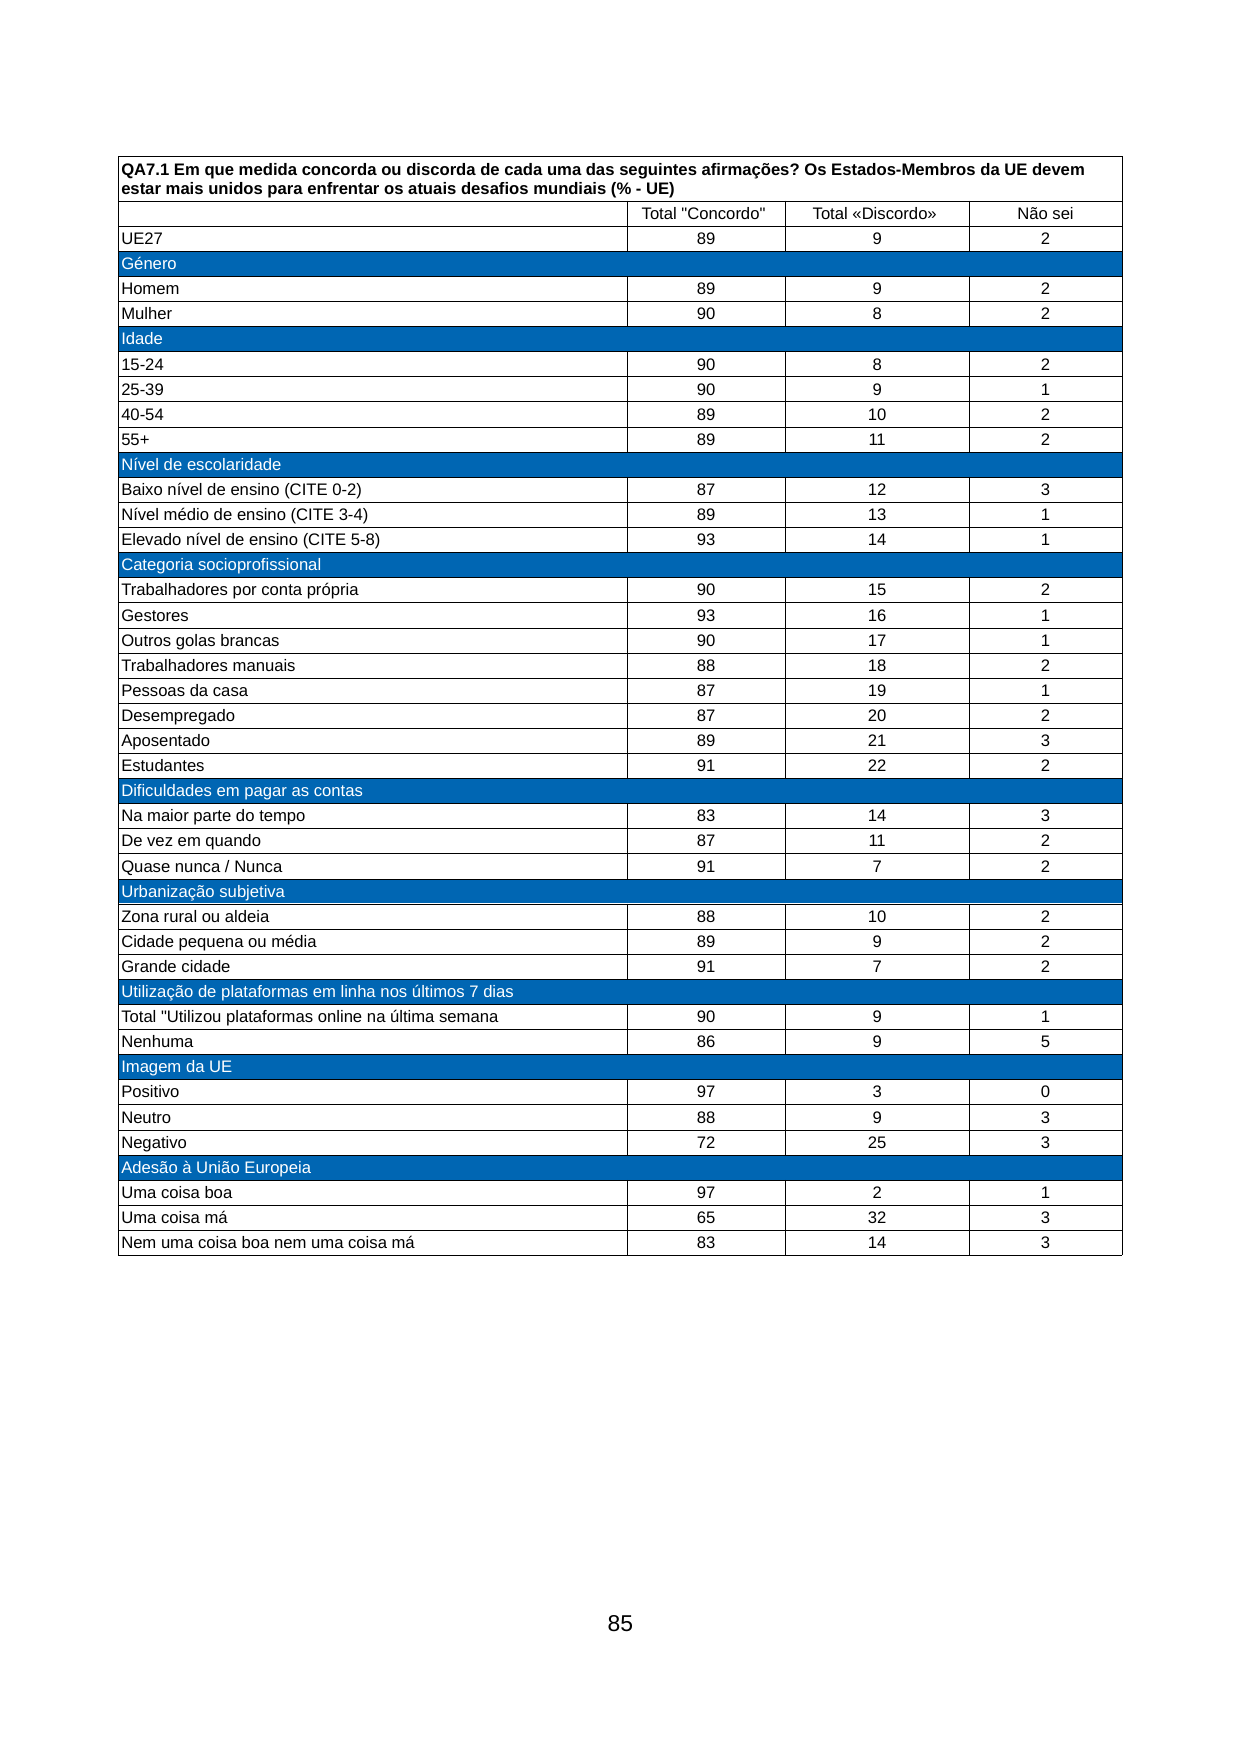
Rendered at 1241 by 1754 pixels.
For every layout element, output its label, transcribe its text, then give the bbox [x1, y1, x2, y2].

table_cell 9 [786, 1105, 969, 1129]
table_cell 1 [970, 603, 1122, 627]
table_cell 89 [628, 503, 785, 527]
table_cell De vez em quando [119, 829, 627, 853]
table_cell 97 [628, 1181, 785, 1205]
table_cell Positivo [119, 1080, 627, 1104]
table_cell 88 [628, 1105, 785, 1129]
table_cell Aposentado [119, 729, 627, 753]
table_cell 89 [628, 930, 785, 954]
table_cell 9 [786, 377, 969, 401]
table_cell Nem uma coisa boa nem uma coisa má [119, 1231, 627, 1255]
table_cell 9 [786, 227, 969, 251]
table_cell Total «Discordo» [786, 202, 969, 226]
table_cell Adesão à União Europeia [119, 1156, 1122, 1180]
table_cell 90 [628, 578, 785, 602]
table_cell 18 [786, 654, 969, 678]
table_cell 3 [970, 1231, 1122, 1255]
table_cell Não sei [970, 202, 1122, 226]
table_cell 1 [970, 1005, 1122, 1029]
table_cell 10 [786, 905, 969, 929]
table_cell 2 [970, 277, 1122, 301]
table_cell 91 [628, 955, 785, 979]
table_cell 14 [786, 804, 969, 828]
table_cell 93 [628, 528, 785, 552]
table_cell 2 [970, 352, 1122, 376]
table_cell 89 [628, 428, 785, 452]
table_cell 93 [628, 603, 785, 627]
table_cell 2 [970, 654, 1122, 678]
table_cell 15 [786, 578, 969, 602]
table_cell Elevado nível de ensino (CITE 5-8) [119, 528, 627, 552]
table_cell 2 [786, 1181, 969, 1205]
table_cell 1 [970, 503, 1122, 527]
table_cell 25-39 [119, 377, 627, 401]
table_cell 17 [786, 629, 969, 652]
table_cell 65 [628, 1206, 785, 1230]
table_cell Uma coisa boa [119, 1181, 627, 1205]
table_cell 86 [628, 1030, 785, 1054]
table_cell Estudantes [119, 754, 627, 778]
table_cell 90 [628, 377, 785, 401]
table_cell Quase nunca / Nunca [119, 854, 627, 878]
table_cell Trabalhadores por conta própria [119, 578, 627, 602]
table_cell 90 [628, 302, 785, 326]
table_cell 9 [786, 277, 969, 301]
table_cell 2 [970, 829, 1122, 853]
table_cell Uma coisa má [119, 1206, 627, 1230]
table_cell 8 [786, 302, 969, 326]
table_cell 10 [786, 402, 969, 427]
table_cell 2 [970, 704, 1122, 728]
table_cell 87 [628, 829, 785, 853]
table_cell 1 [970, 1181, 1122, 1205]
table_cell 55+ [119, 428, 627, 452]
table_cell Utilização de plataformas em linha nos últimos 7 dias [119, 980, 1122, 1004]
table_cell 16 [786, 603, 969, 627]
table_cell Total "Utilizou plataformas online na última semana [119, 1005, 627, 1029]
table_cell 9 [786, 1030, 969, 1054]
table_cell 1 [970, 377, 1122, 401]
table_cell 15-24 [119, 352, 627, 376]
table_cell 9 [786, 1005, 969, 1029]
table_cell 11 [786, 428, 969, 452]
table_cell Nível médio de ensino (CITE 3-4) [119, 503, 627, 527]
table_cell 2 [970, 402, 1122, 427]
table_cell 90 [628, 629, 785, 652]
table_cell 3 [970, 804, 1122, 828]
table_cell 32 [786, 1206, 969, 1230]
table_cell Zona rural ou aldeia [119, 905, 627, 929]
table_cell 11 [786, 829, 969, 853]
table_cell 14 [786, 528, 969, 552]
table_cell 72 [628, 1131, 785, 1154]
table_cell 9 [786, 930, 969, 954]
table_cell 2 [970, 428, 1122, 452]
table_cell 87 [628, 679, 785, 703]
table_cell Cidade pequena ou média [119, 930, 627, 954]
table_header QA7.1 Em que medida concorda ou discorda de cada uma das seguintes afirmações? Os Estados-Membros da UE devem estar mais unidos para enfrentar os atuais desafios mundiais (% - UE) [119, 157, 1122, 201]
table_cell 90 [628, 352, 785, 376]
table_cell 25 [786, 1131, 969, 1154]
table_cell Dificuldades em pagar as contas [119, 779, 1122, 803]
table_cell 2 [970, 930, 1122, 954]
table_cell Urbanização subjetiva [119, 880, 1122, 903]
table_cell 89 [628, 402, 785, 427]
table_cell Idade [119, 327, 1122, 351]
table_cell Pessoas da casa [119, 679, 627, 703]
table_cell 3 [970, 1105, 1122, 1129]
table_cell 7 [786, 854, 969, 878]
table_cell 19 [786, 679, 969, 703]
table_cell 7 [786, 955, 969, 979]
table_cell 2 [970, 578, 1122, 602]
table_cell 3 [970, 1131, 1122, 1154]
table_cell Gestores [119, 603, 627, 627]
table_cell 8 [786, 352, 969, 376]
table_cell [119, 202, 627, 226]
table_cell 1 [970, 629, 1122, 652]
table_cell 5 [970, 1030, 1122, 1054]
table_cell 88 [628, 905, 785, 929]
table_cell Na maior parte do tempo [119, 804, 627, 828]
table_cell Nível de escolaridade [119, 453, 1122, 477]
table_cell Homem [119, 277, 627, 301]
table_cell 83 [628, 1231, 785, 1255]
table_cell 91 [628, 754, 785, 778]
table_cell 1 [970, 679, 1122, 703]
table_cell 87 [628, 704, 785, 728]
table_cell 3 [970, 478, 1122, 502]
table_cell 22 [786, 754, 969, 778]
table_cell 12 [786, 478, 969, 502]
table_cell Mulher [119, 302, 627, 326]
table_cell Desempregado [119, 704, 627, 728]
table_cell 89 [628, 729, 785, 753]
table_cell Imagem da UE [119, 1055, 1122, 1079]
table_cell Nenhuma [119, 1030, 627, 1054]
table_cell 91 [628, 854, 785, 878]
table_cell 83 [628, 804, 785, 828]
table_cell Total "Concordo" [628, 202, 785, 226]
table_cell 88 [628, 654, 785, 678]
table_cell 2 [970, 227, 1122, 251]
table_cell Trabalhadores manuais [119, 654, 627, 678]
table_cell Baixo nível de ensino (CITE 0-2) [119, 478, 627, 502]
table_cell 90 [628, 1005, 785, 1029]
table_cell 2 [970, 905, 1122, 929]
table_cell 3 [970, 1206, 1122, 1230]
table_cell Negativo [119, 1131, 627, 1154]
table_cell 40-54 [119, 402, 627, 427]
table_cell Outros golas brancas [119, 629, 627, 652]
table_cell 89 [628, 227, 785, 251]
table_cell 0 [970, 1080, 1122, 1104]
table_cell 2 [970, 302, 1122, 326]
table_cell UE27 [119, 227, 627, 251]
table_cell Categoria socioprofissional [119, 553, 1122, 577]
table_cell 2 [970, 955, 1122, 979]
table_cell Género [119, 252, 1122, 276]
table_cell 87 [628, 478, 785, 502]
table_cell 3 [970, 729, 1122, 753]
table_cell 2 [970, 754, 1122, 778]
table_cell 14 [786, 1231, 969, 1255]
table_cell 3 [786, 1080, 969, 1104]
table_cell Grande cidade [119, 955, 627, 979]
table_cell Neutro [119, 1105, 627, 1129]
table_cell 89 [628, 277, 785, 301]
table_cell 21 [786, 729, 969, 753]
table_cell 2 [970, 854, 1122, 878]
table_cell 13 [786, 503, 969, 527]
table_cell 1 [970, 528, 1122, 552]
table_cell 97 [628, 1080, 785, 1104]
table_cell 20 [786, 704, 969, 728]
